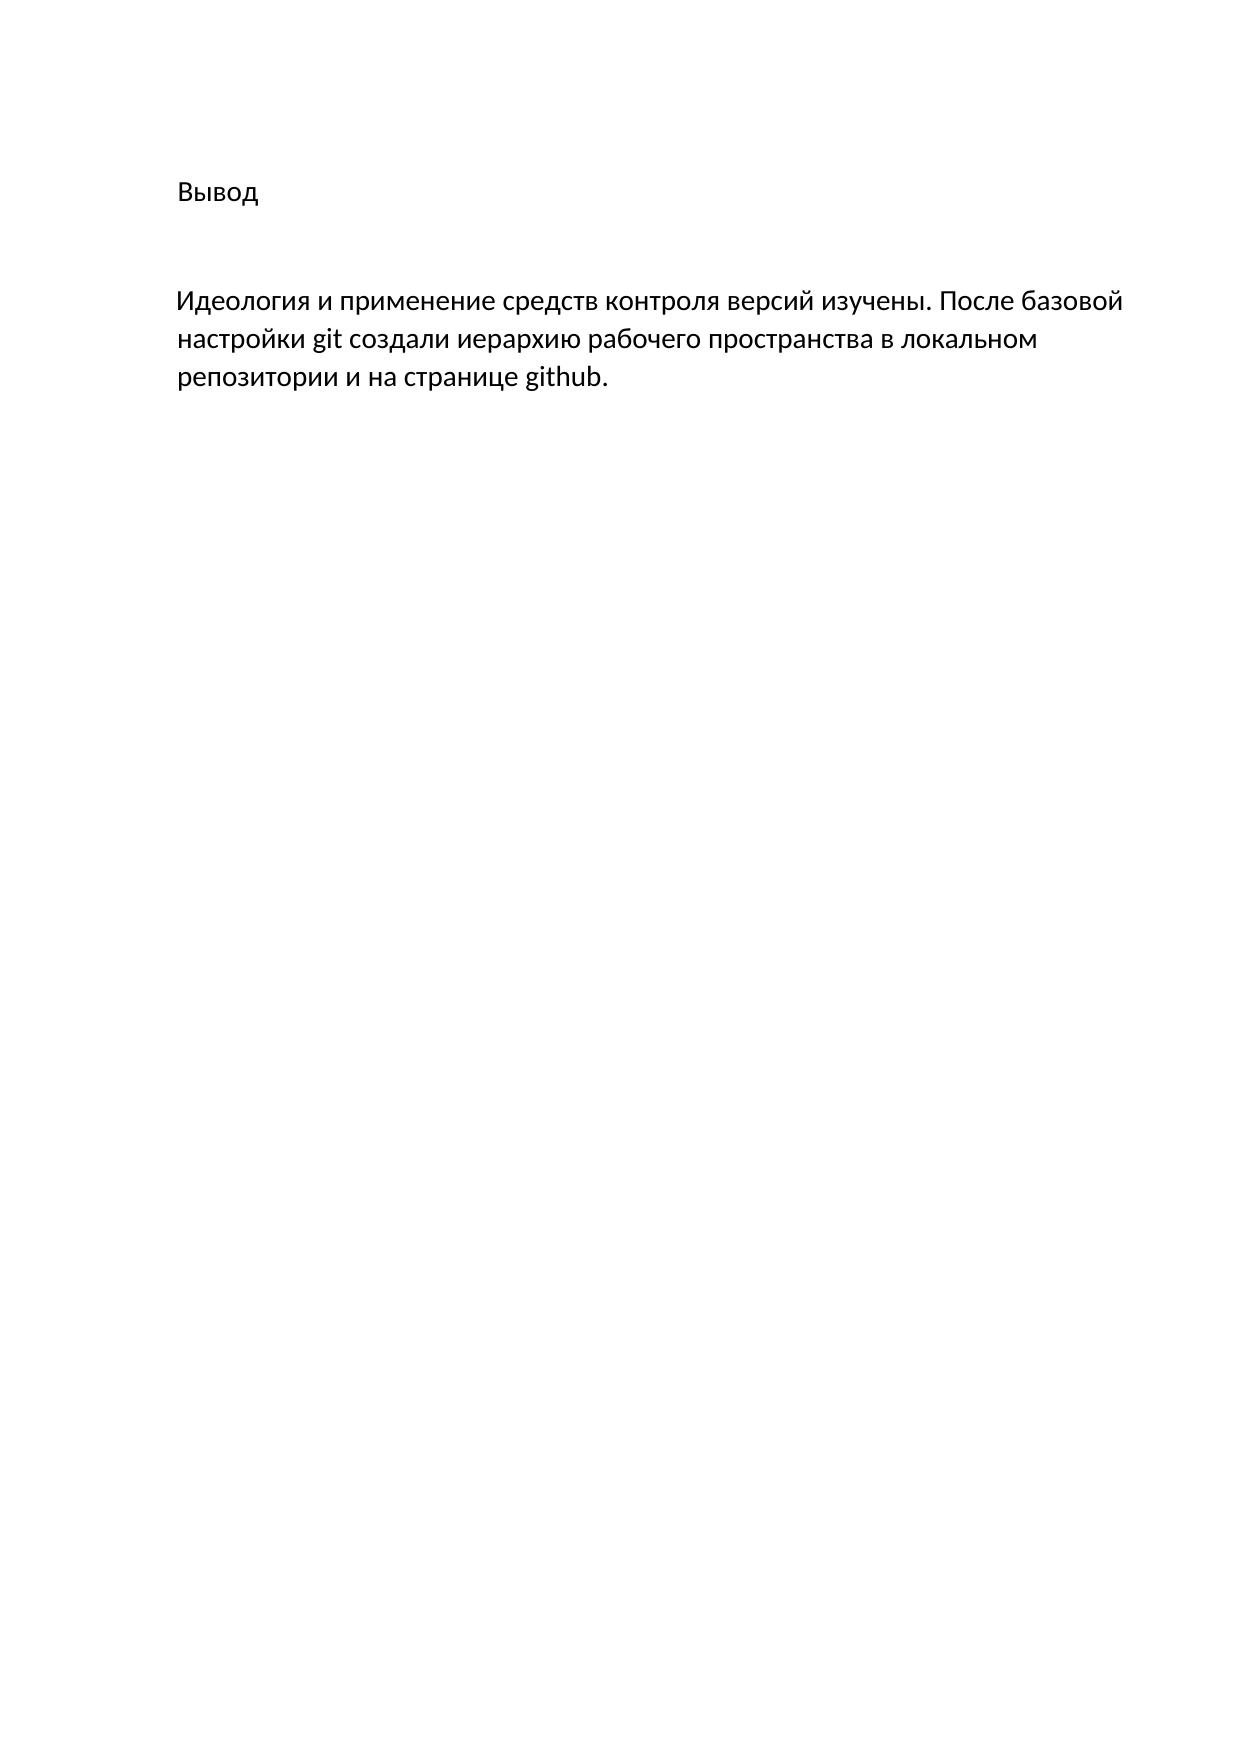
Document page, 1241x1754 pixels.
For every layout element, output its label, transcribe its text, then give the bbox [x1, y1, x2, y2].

text Вывод [177, 173, 1158, 208]
text Идеология и применение средств контроля версий изучены. После базовой настройки git создали иерархию рабочего пространства в локальном репозитории и на странице github. [176, 282, 1158, 394]
